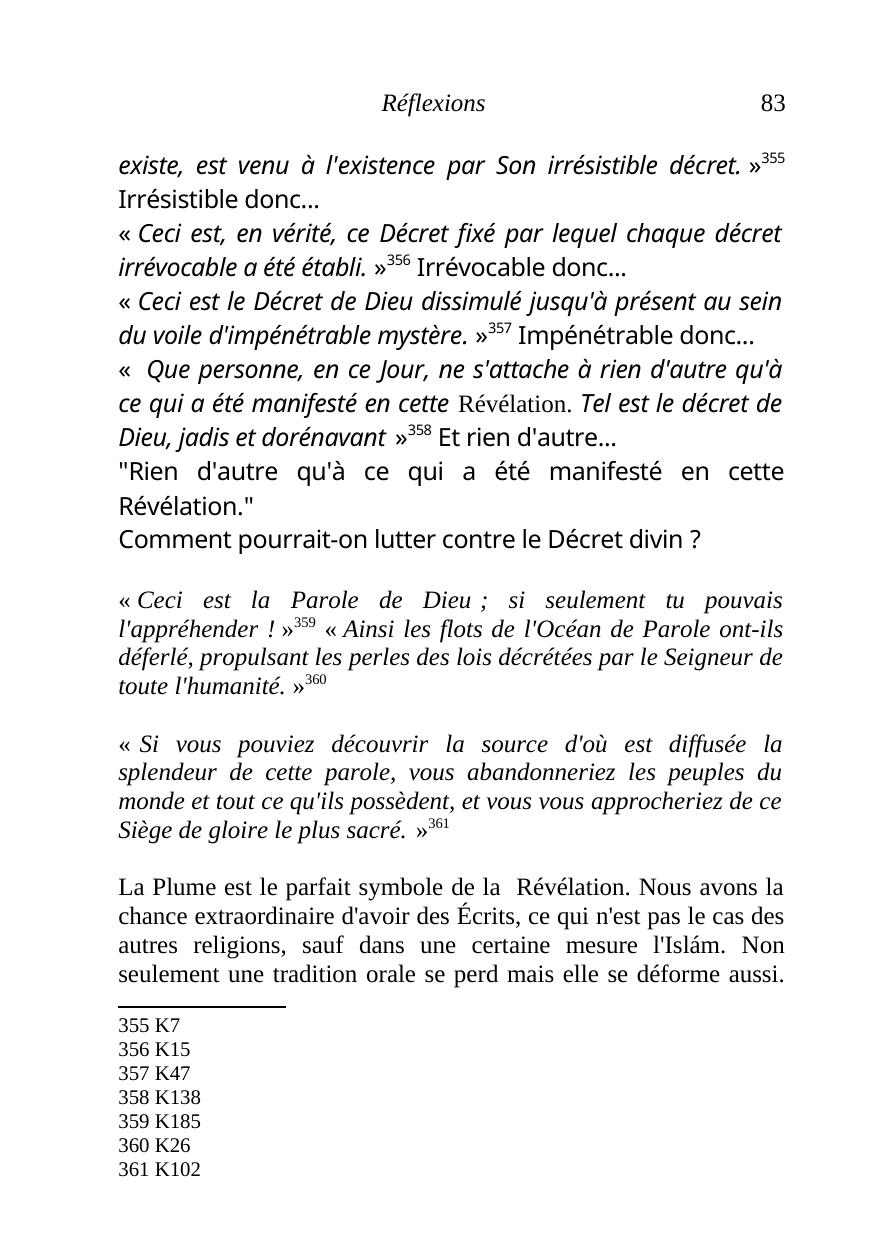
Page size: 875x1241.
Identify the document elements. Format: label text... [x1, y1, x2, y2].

text K47 [118, 1061, 786, 1085]
text « Si vous pouviez découvrir la source d'où est diffusée la splendeur de cette parole, vous abandonneriez les peuples du monde et tout ce qu'ils possèdent, et vous vous approcheriez de ce Siège de gloire le plus sacré. » [118, 729, 786, 844]
text « Ceci est, en vérité, ce Décret fixé par lequel chaque décret irrévocable a été établi. » Irrévocable donc... [118, 216, 786, 284]
text Comment pourrait-on lutter contre le Décret divin ? [118, 522, 786, 556]
text K138 [118, 1085, 786, 1109]
text existe, est venu à l'existence par Son irrésistible décret. » Irrésistible donc... [118, 147, 786, 216]
text K7 [118, 1013, 786, 1037]
text « Ceci est le Décret de Dieu dissimulé jusqu'à présent au sein du voile d'impénétrable mystère. » Impénétrable donc... [118, 284, 786, 352]
text "Rien d'autre qu'à ce qui a été manifesté en cette Révélation." [118, 454, 786, 522]
text K185 [118, 1109, 786, 1133]
text « Que personne, en ce Jour, ne s'attache à rien d'autre qu'à ce qui a été manifesté en cette Révélation. Tel est le décret de Dieu, jadis et dorénavant » Et rien d'autre... [118, 352, 786, 454]
text K26 [118, 1133, 786, 1157]
text K102 [118, 1157, 786, 1181]
text K15 [118, 1037, 786, 1061]
text La Plume est le parfait symbole de la Révélation. Nous avons la chance extraordinaire d'avoir des Écrits, ce qui n'est pas le cas des autres religions, sauf dans une certaine mesure l'Islám. Non seulement une tradition orale se perd mais elle se déforme aussi. [118, 872, 786, 987]
text « Ceci est la Parole de Dieu ; si seulement tu pouvais l'appréhender ! » « Ainsi les flots de l'Océan de Parole ont-ils déferlé, propulsant les perles des lois décrétées par le Seigneur de toute l'humanité. » [118, 585, 786, 700]
